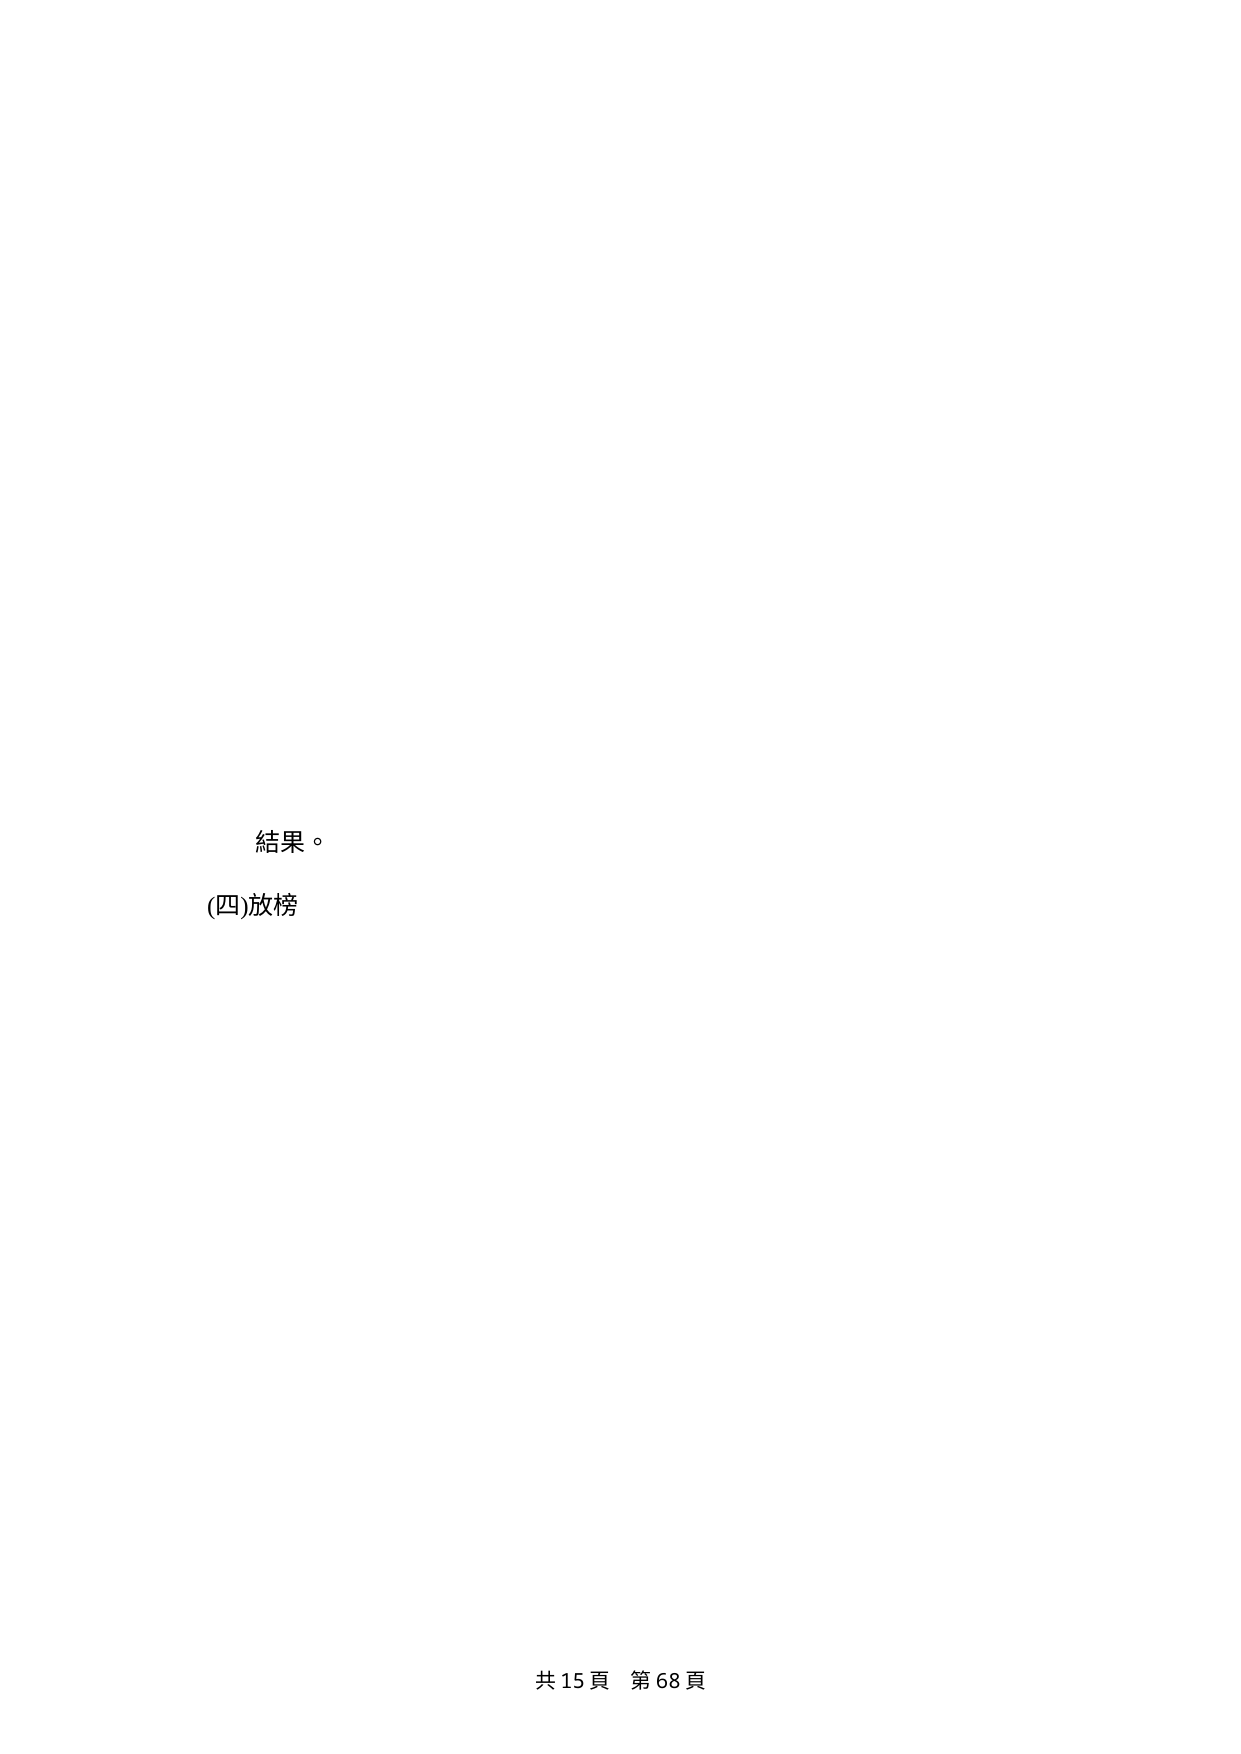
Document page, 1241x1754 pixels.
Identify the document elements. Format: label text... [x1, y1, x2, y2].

text 結果。 [256, 799, 1122, 862]
text (四)放榜 [207, 862, 1122, 924]
